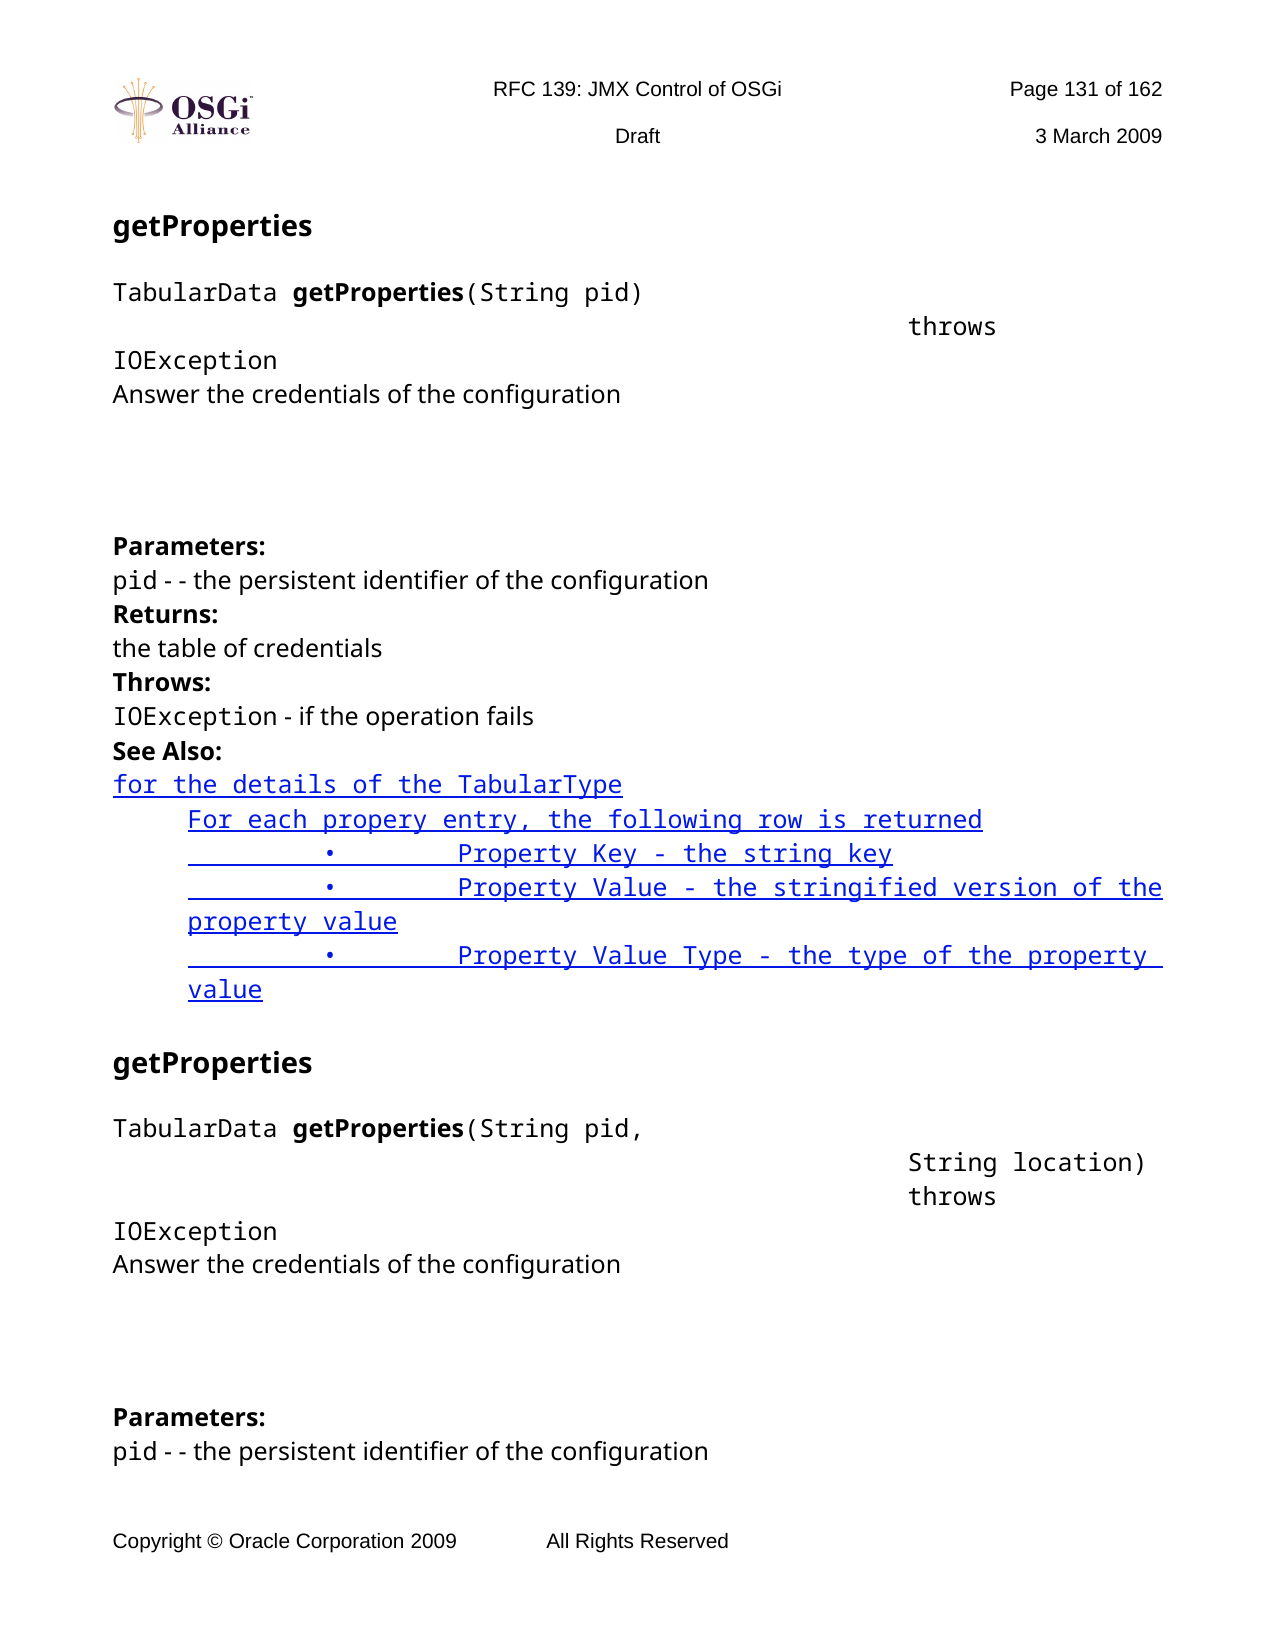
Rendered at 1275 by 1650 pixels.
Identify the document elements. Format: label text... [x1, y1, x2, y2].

text Parameters: [112, 1399, 1162, 1433]
text Answer the credentials of the configuration [112, 377, 1162, 411]
text String location) [112, 1145, 1162, 1179]
text Parameters: [112, 529, 1162, 563]
text getProperties [112, 1042, 1162, 1082]
text throws IOException [112, 1179, 1162, 1247]
text Answer the credentials of the configuration [112, 1247, 1162, 1281]
text throws IOException [112, 308, 1162, 377]
text pid - - the persistent identifier of the configuration [112, 1433, 1162, 1467]
text IOException - if the operation fails [112, 699, 1162, 733]
text Returns: [112, 597, 1162, 631]
text for the details of the TabularType For each propery entry, the following row is returned • Property Key - the string key • Property Value - the stringified version of the property value • Property Value Type - the type of the property value [112, 767, 1162, 1029]
text See Also: [112, 733, 1162, 767]
text TabularData getProperties(String pid) [112, 274, 1162, 308]
text TabularData getProperties(String pid, [112, 1111, 1162, 1145]
text Throws: [112, 665, 1162, 699]
picture [114, 78, 254, 143]
text the table of credentials [112, 631, 1162, 665]
text getProperties [112, 206, 1162, 245]
text pid - - the persistent identifier of the configuration [112, 563, 1162, 597]
